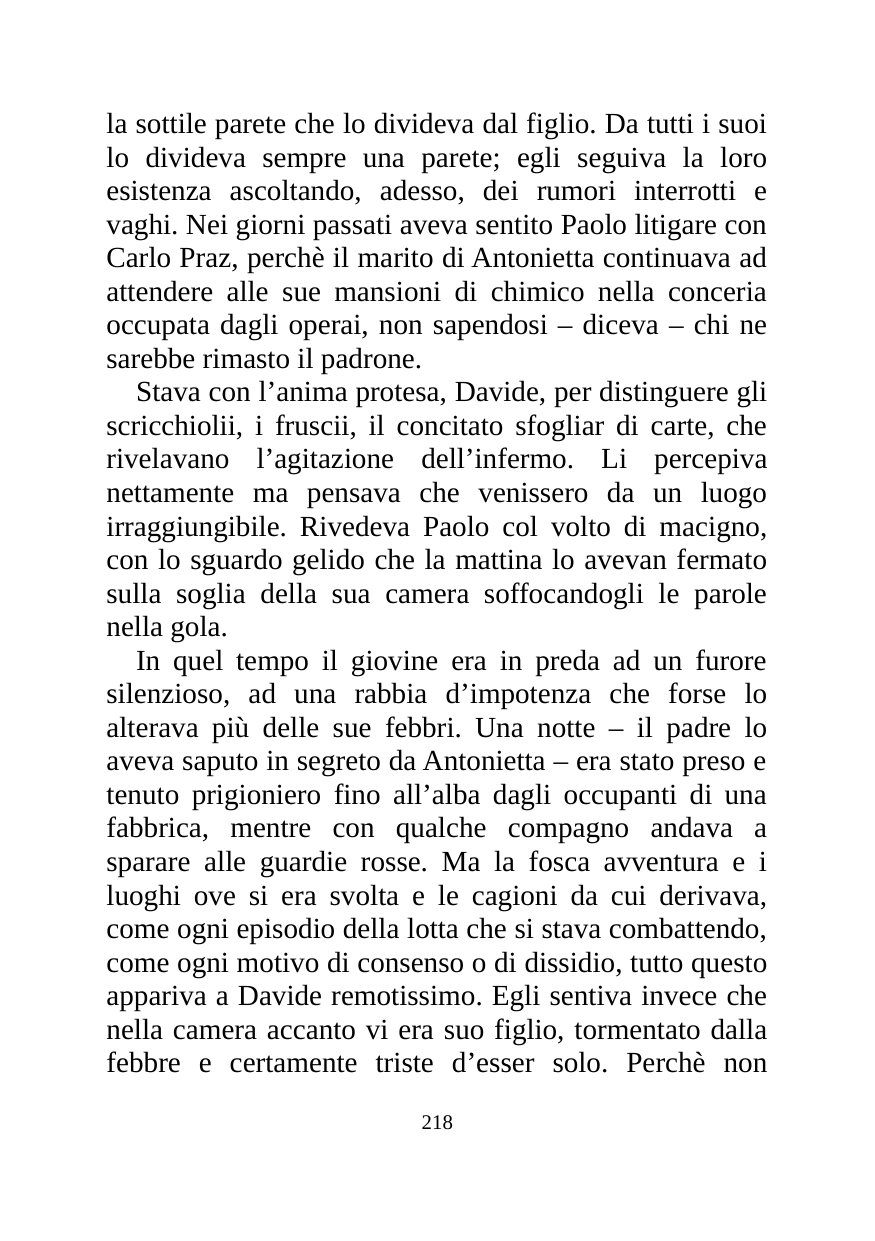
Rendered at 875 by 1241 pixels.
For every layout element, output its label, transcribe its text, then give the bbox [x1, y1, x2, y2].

text Stava con l’anima protesa, Davide, per distinguere gli scricchiolii, i fruscii, il concitato sfogliar di carte, che rivelavano l’agitazione dell’infermo. Li percepiva nettamente ma pensava che venissero da un luogo irraggiungibile. Rivedeva Paolo col volto di macigno, con lo sguardo gelido che la mattina lo avevan fermato sulla soglia della sua camera soffocandogli le parole nella gola. [106, 374, 768, 643]
text In quel tempo il giovine era in preda ad un furore silenzioso, ad una rabbia d’impotenza che forse lo alterava più delle sue febbri. Una notte – il padre lo aveva saputo in segreto da Antonietta – era stato preso e tenuto prigioniero fino all’alba dagli occupanti di una fabbrica, mentre con qualche compagno andava a sparare alle guardie rosse. Ma la fosca avventura e i luoghi ove si era svolta e le cagioni da cui derivava, come ogni episodio della lotta che si stava combattendo, come ogni motivo di consenso o di dissidio, tutto questo appariva a Davide remotissimo. Egli sentiva invece che nella camera accanto vi era suo figlio, tormentato dalla febbre e certamente triste d’esser solo. Perchè non [106, 643, 768, 1079]
text la sottile parete che lo divideva dal figlio. Da tutti i suoi lo divideva sempre una parete; egli seguiva la loro esistenza ascoltando, adesso, dei rumori interrotti e vaghi. Nei giorni passati aveva sentito Paolo litigare con Carlo Praz, perchè il marito di Antonietta continuava ad attendere alle sue mansioni di chimico nella conceria occupata dagli operai, non sapendosi – diceva – chi ne sarebbe rimasto il padrone. [106, 106, 768, 374]
